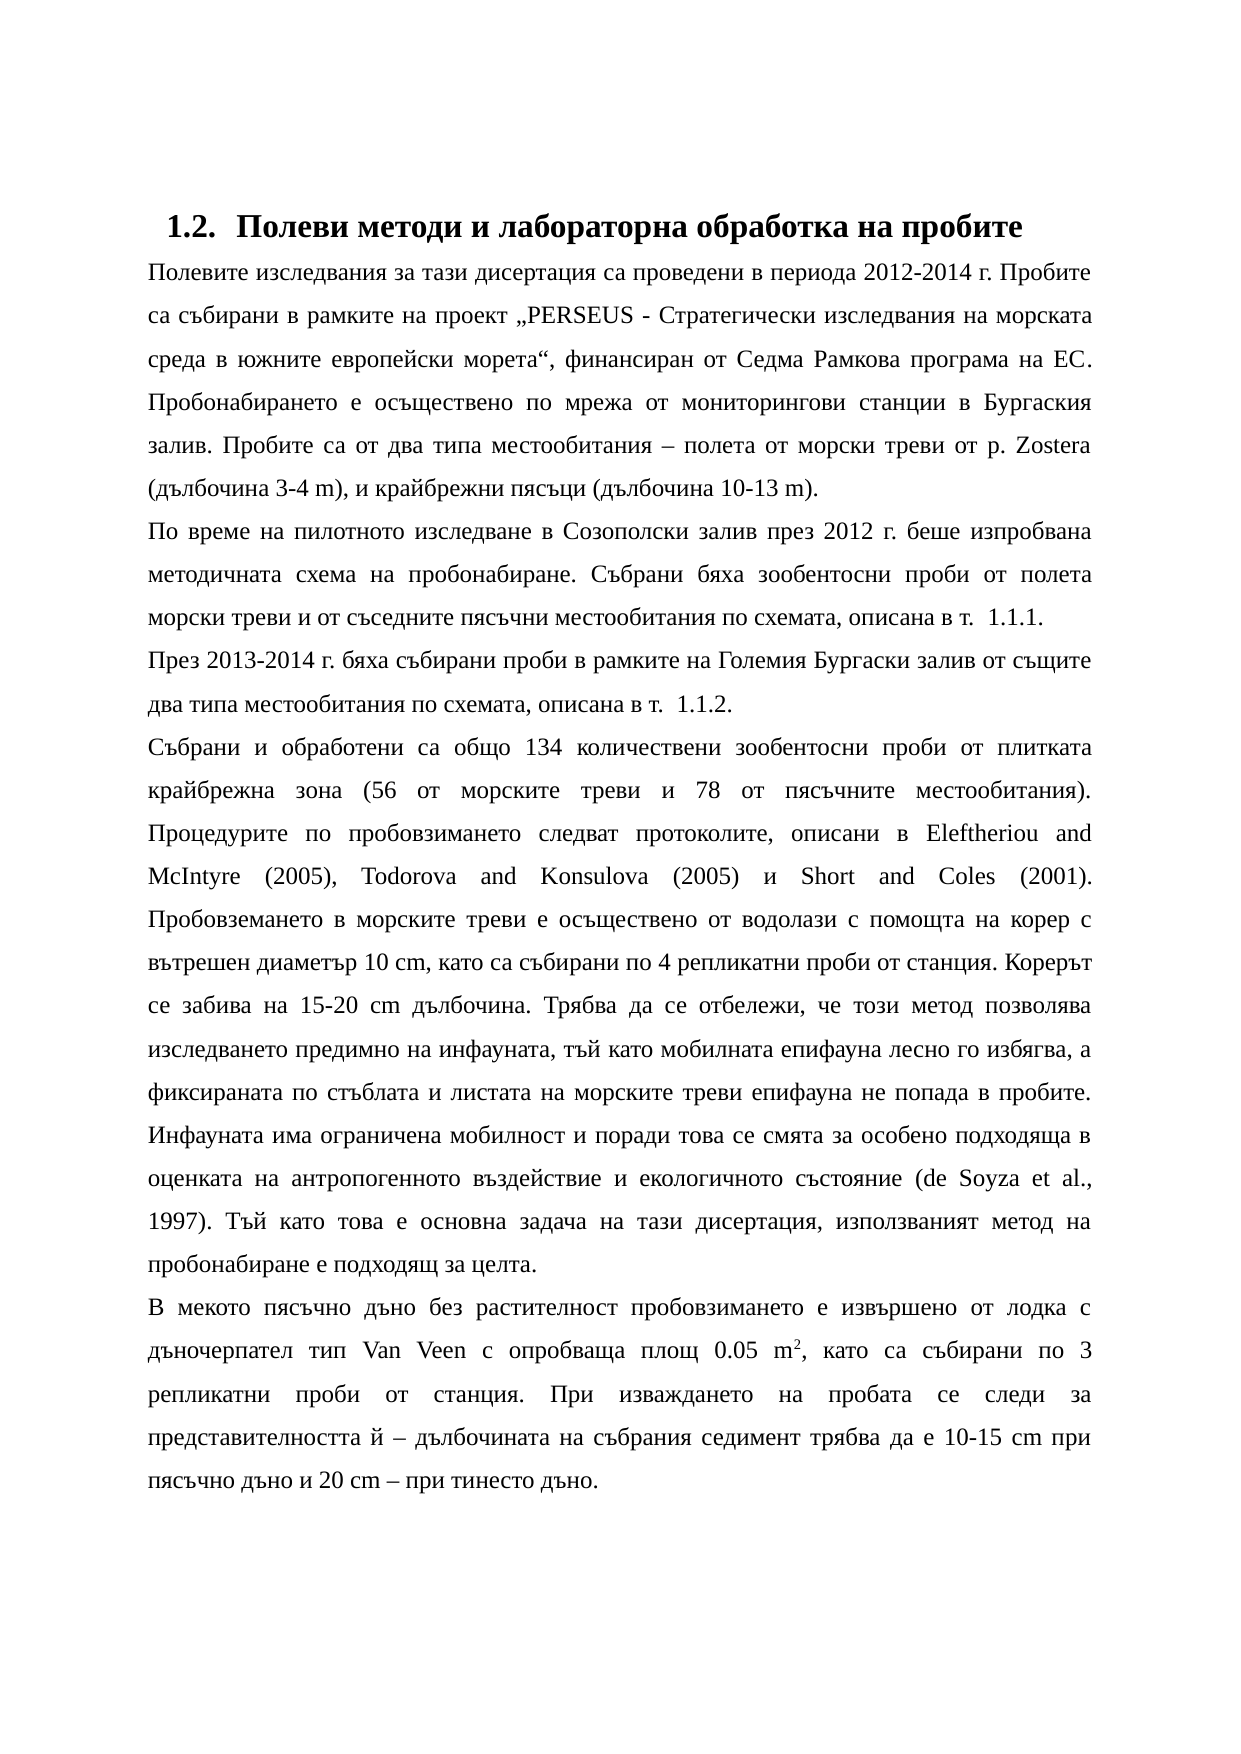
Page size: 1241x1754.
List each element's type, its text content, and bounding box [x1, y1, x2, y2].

text През 2013-2014 г. бяха събирани проби в рамките на Големия Бургаски залив от същите два типа местообитания по схемата, описана в т. 1.1.2. [148, 646, 1093, 717]
text Полевите изследвания за тази дисертация са проведени в периода 2012-2014 г. Пробите са събирани в рамките на проект „PERSEUS - Стратегически изследвания на морската среда в южните европейски морета“, финансиран от Седма Рамкова програма на ЕС. Пробонабирането е осъществено по мрежа от мониторингови станции в Бургаския залив. Пробите са от два типа местообитания – полета от морски треви от р. Zostera (дълбочина 3-4 m), и крайбрежни пясъци (дълбочина 10-13 m). [148, 257, 1093, 502]
subtitle Полеви методи и лабораторна обработка на пробите [224, 207, 1093, 245]
text В мекото пясъчно дъно без растителност пробовзимането е извършено от лодка с дъночерпател тип Van Veen с опробваща площ 0.05 m2, като са събирани по 3 репликатни проби от станция. При изваждането на пробата се следи за представителността й – дълбочината на събрания седимент трябва да е 10-15 cm при пясъчно дъно и 20 cm – при тинесто дъно. [148, 1292, 1093, 1494]
text По време на пилотното изследване в Созополски залив през 2012 г. беше изпробвана методичната схема на пробонабиране. Събрани бяха зообентосни проби от полета морски треви и от съседните пясъчни местообитания по схемата, описана в т. 1.1.1. [148, 516, 1093, 631]
text Събрани и обработени са общо 134 количествени зообентосни проби от плитката крайбрежна зона (56 от морските треви и 78 от пясъчните местообитания). Процедурите по пробовзимането следват протоколите, описани в Eleftheriou and McIntyre (2005), Todorova and Konsulova (2005) и Short and Coles (2001). Пробовземането в морските треви е осъществено от водолази с помощта на корер с вътрешен диаметър 10 cm, като са събирани по 4 репликатни проби от станция. Корерът се забива на 15-20 cm дълбочина. Трябва да се отбележи, че този метод позволява изследването предимно на инфауната, тъй като мобилната епифауна лесно го избягва, а фиксираната по стъблата и листата на морските треви епифауна не попада в пробите. Инфауната има ограничена мобилност и поради това се смята за особено подходяща в оценката на антропогенното въздействие и екологичното състояние (de Soyza et al., 1997). Тъй като това е основна задача на тази дисертация, използваният метод на пробонабиране е подходящ за целта. [148, 732, 1093, 1278]
